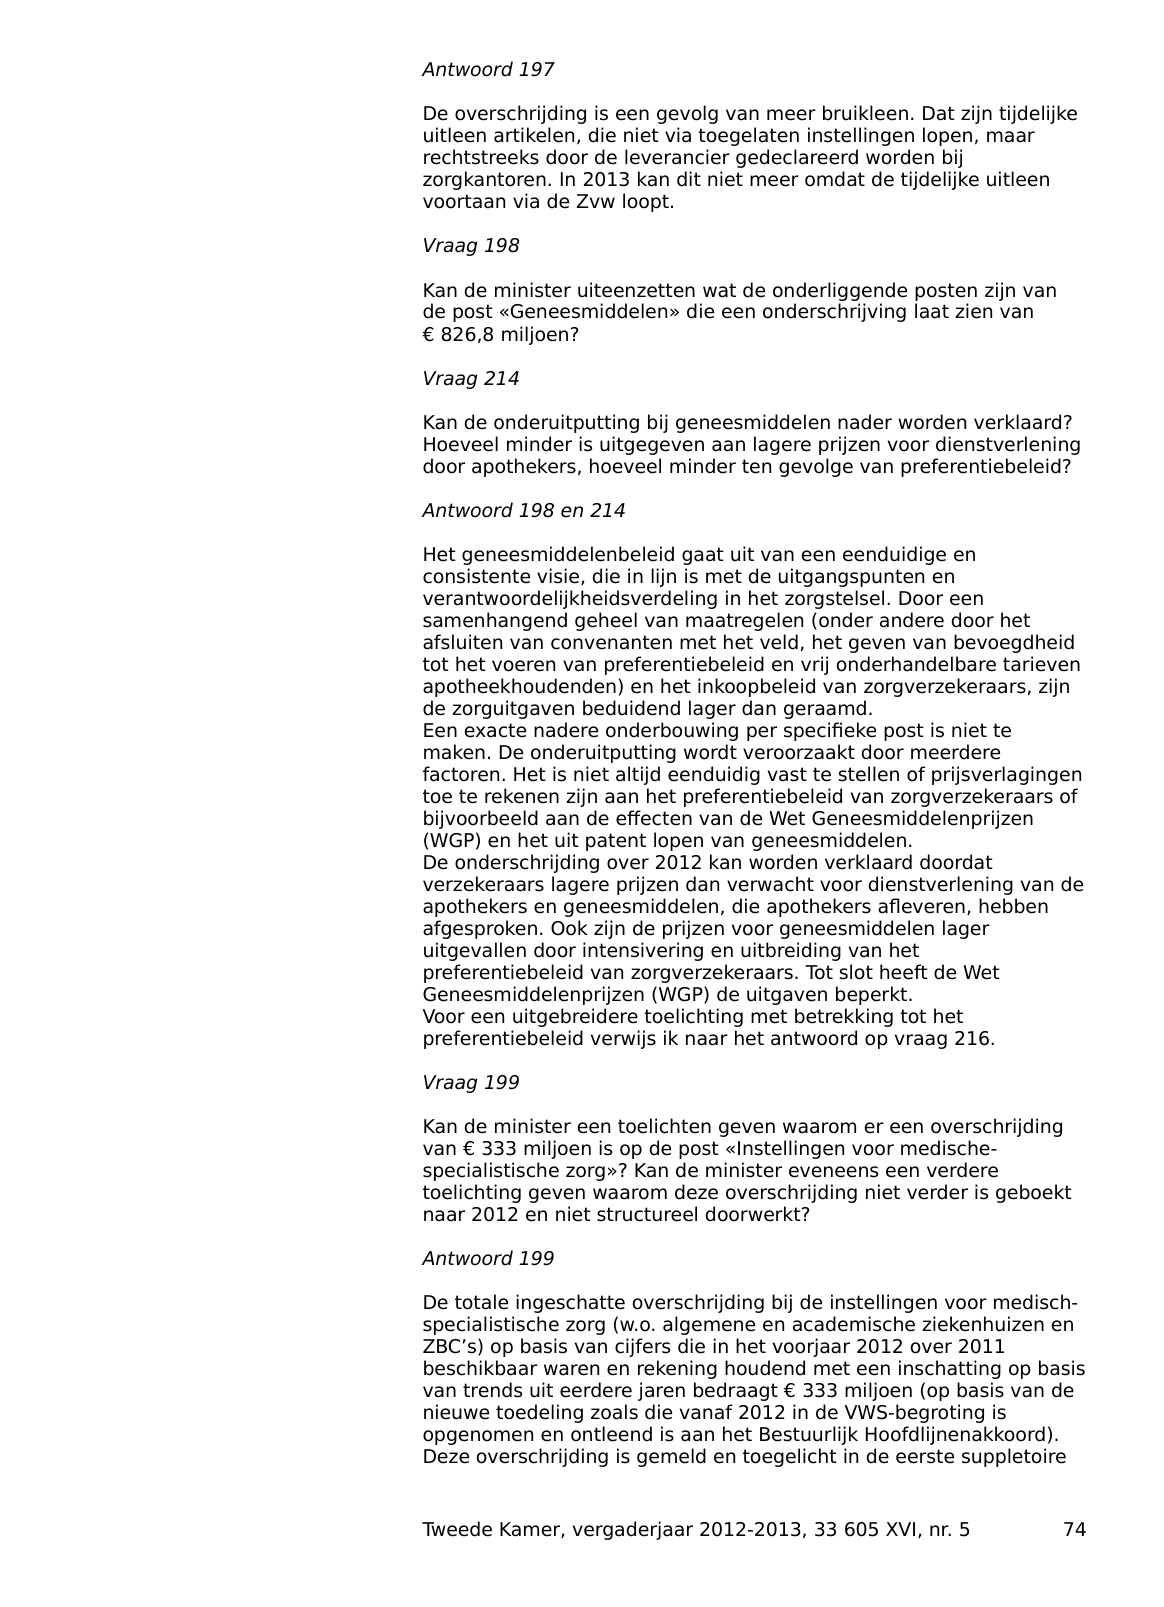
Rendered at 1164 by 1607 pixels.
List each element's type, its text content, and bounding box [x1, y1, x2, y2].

text De totale ingeschatte overschrijding bij de instellingen voor medisch-specialistische zorg (w.o. algemene en academische ziekenhuizen en ZBC’s) op basis van cijfers die in het voorjaar 2012 over 2011 beschikbaar waren en rekening houdend met een inschatting op basis van trends uit eerdere jaren bedraagt € 333 miljoen (op basis van de nieuwe toedeling zoals die vanaf 2012 in de VWS-begroting is opgenomen en ontleend is aan het Bestuurlijk Hoofdlijnenakkoord). Deze overschrijding is gemeld en toegelicht in de eerste suppletoire [422, 1292, 1087, 1468]
text Kan de minister een toelichten geven waarom er een overschrijding van € 333 miljoen is op de post «Instellingen voor medische-specialistische zorg»? Kan de minister eveneens een verdere toelichting geven waarom deze overschrijding niet verder is geboekt naar 2012 en niet structureel doorwerkt? [422, 1116, 1087, 1226]
subtitle Antwoord 198 en 214 [422, 500, 1087, 522]
text Het geneesmiddelenbeleid gaat uit van een eenduidige en consistente visie, die in lijn is met de uitgangspunten en verantwoordelijkheidsverdeling in het zorgstelsel. Door een samenhangend geheel van maatregelen (onder andere door het afsluiten van convenanten met het veld, het geven van bevoegdheid tot het voeren van preferentiebeleid en vrij onderhandelbare tarieven apotheekhoudenden) en het inkoopbeleid van zorgverzekeraars, zijn de zorguitgaven beduidend lager dan geraamd. [422, 544, 1087, 720]
subtitle Vraag 198 [422, 235, 1087, 257]
text Kan de minister uiteenzetten wat de onderliggende posten zijn van de post «Geneesmiddelen» die een onderschrijving laat zien van € 826,8 miljoen? [422, 279, 1087, 345]
text Voor een uitgebreidere toelichting met betrekking tot het preferentiebeleid verwijs ik naar het antwoord op vraag 216. [422, 1006, 1087, 1049]
subtitle Vraag 199 [422, 1072, 1087, 1094]
text Een exacte nadere onderbouwing per specifieke post is niet te maken. De onderuitputting wordt veroorzaakt door meerdere factoren. Het is niet altijd eenduidig vast te stellen of prijsverlagingen toe te rekenen zijn aan het preferentiebeleid van zorgverzekeraars of bijvoorbeeld aan de effecten van de Wet Geneesmiddelenprijzen (WGP) en het uit patent lopen van geneesmiddelen. [422, 720, 1087, 852]
subtitle Vraag 214 [422, 368, 1087, 389]
subtitle Antwoord 199 [422, 1248, 1087, 1270]
text De overschrijding is een gevolg van meer bruikleen. Dat zijn tijdelijke uitleen artikelen, die niet via toegelaten instellingen lopen, maar rechtstreeks door de leverancier gedeclareerd worden bij zorgkantoren. In 2013 kan dit niet meer omdat de tijdelijke uitleen voortaan via de Zvw loopt. [422, 103, 1087, 213]
subtitle Antwoord 197 [422, 59, 1087, 81]
text De onderschrijding over 2012 kan worden verklaard doordat verzekeraars lagere prijzen dan verwacht voor dienstverlening van de apothekers en geneesmiddelen, die apothekers afleveren, hebben afgesproken. Ook zijn de prijzen voor geneesmiddelen lager uitgevallen door intensivering en uitbreiding van het preferentiebeleid van zorgverzekeraars. Tot slot heeft de Wet Geneesmiddelenprijzen (WGP) de uitgaven beperkt. [422, 852, 1087, 1006]
text Kan de onderuitputting bij geneesmiddelen nader worden verklaard? Hoeveel minder is uitgegeven aan lagere prijzen voor dienstverlening door apothekers, hoeveel minder ten gevolge van preferentiebeleid? [422, 412, 1087, 478]
